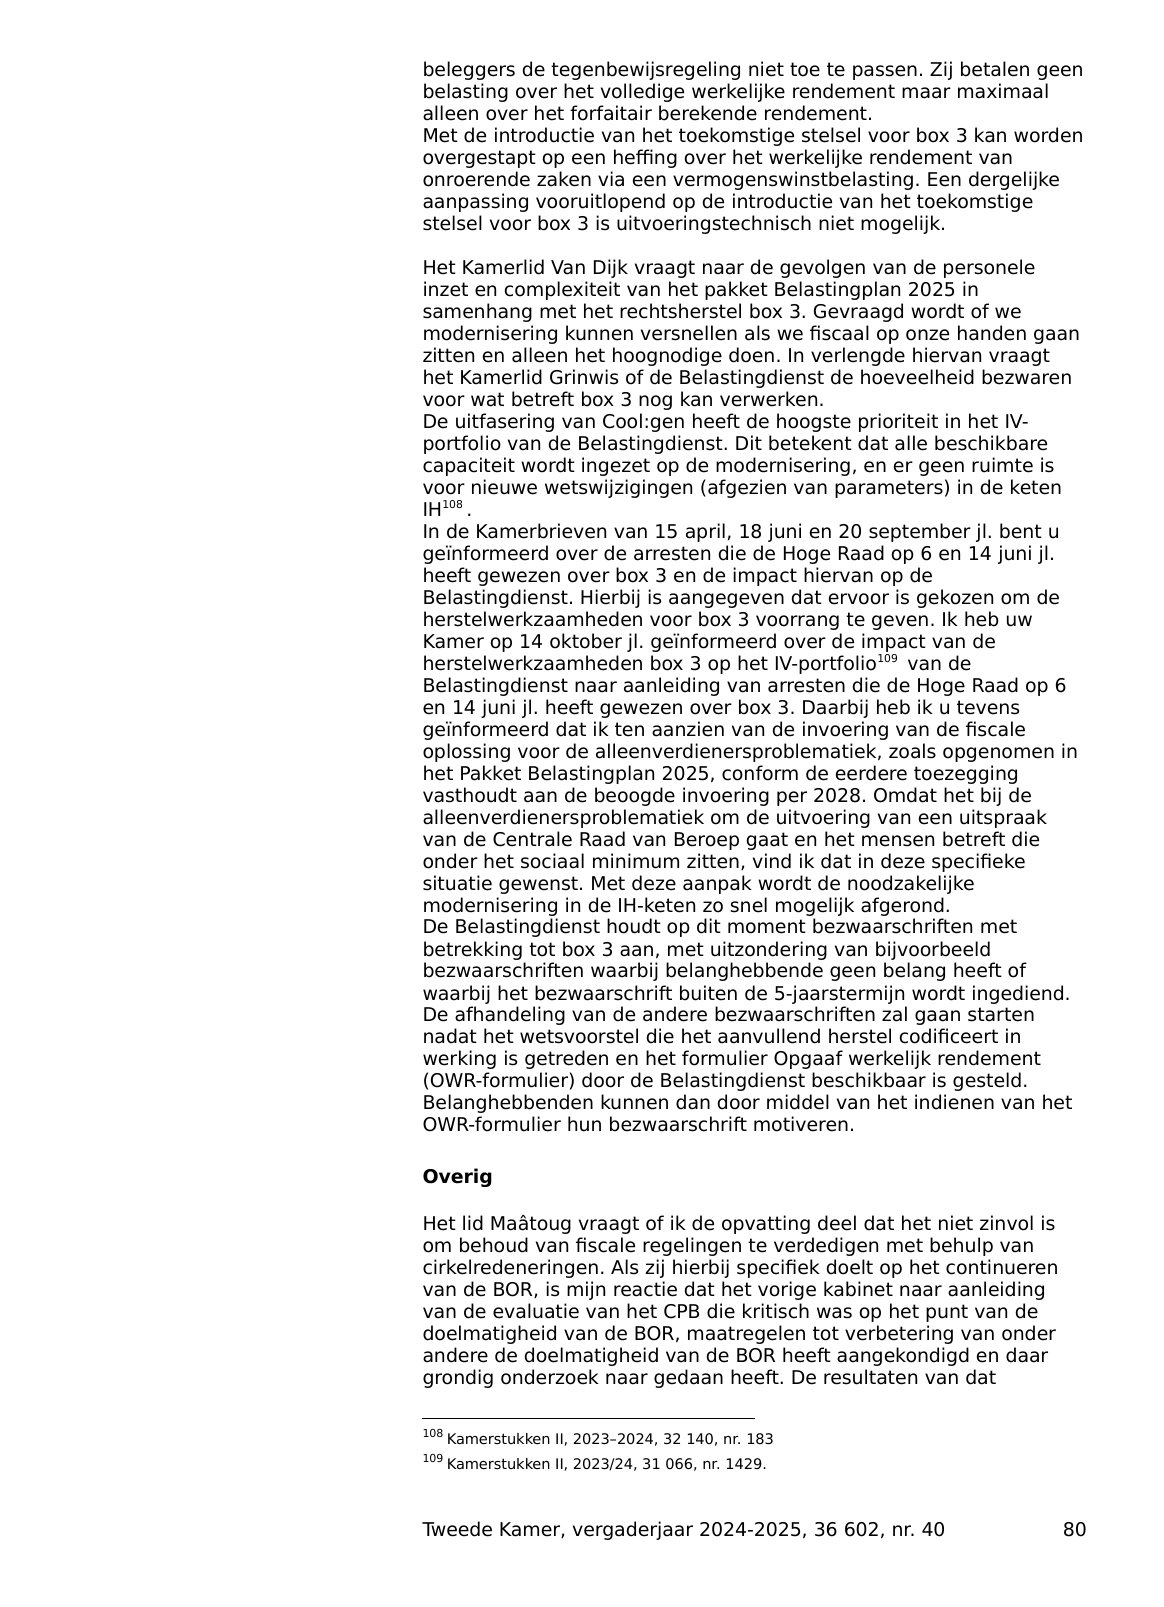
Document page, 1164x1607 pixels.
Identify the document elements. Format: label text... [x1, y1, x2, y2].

text De uitfasering van Cool:gen heeft de hoogste prioriteit in het IV-portfolio van de Belastingdienst. Dit betekent dat alle beschikbare capaciteit wordt ingezet op de modernisering, en er geen ruimte is voor nieuwe wetswijzigingen (afgezien van parameters) in de keten IH. [422, 411, 1087, 521]
text De Belastingdienst houdt op dit moment bezwaarschriften met betrekking tot box 3 aan, met uitzondering van bijvoorbeeld bezwaarschriften waarbij belanghebbende geen belang heeft of waarbij het bezwaarschrift buiten de 5-jaarstermijn wordt ingediend. De afhandeling van de andere bezwaarschriften zal gaan starten nadat het wetsvoorstel die het aanvullend herstel codificeert in werking is getreden en het formulier Opgaaf werkelijk rendement (OWR-formulier) door de Belastingdienst beschikbaar is gesteld. Belanghebbenden kunnen dan door middel van het indienen van het OWR-formulier hun bezwaarschrift motiveren. [422, 916, 1087, 1136]
subtitle Overig [422, 1166, 1087, 1188]
text Het lid Maâtoug vraagt of ik de opvatting deel dat het niet zinvol is om behoud van fiscale regelingen te verdedigen met behulp van cirkelredeneringen. Als zij hierbij specifiek doelt op het continueren van de BOR, is mijn reactie dat het vorige kabinet naar aanleiding van de evaluatie van het CPB die kritisch was op het punt van de doelmatigheid van de BOR, maatregelen tot verbetering van onder andere de doelmatigheid van de BOR heeft aangekondigd en daar grondig onderzoek naar gedaan heeft. De resultaten van dat [422, 1213, 1087, 1389]
text Kamerstukken II, 2023–2024, 32 140, nr. 183 [422, 1427, 1087, 1449]
text beleggers de tegenbewijsregeling niet toe te passen. Zij betalen geen belasting over het volledige werkelijke rendement maar maximaal alleen over het forfaitair berekende rendement. [422, 59, 1087, 125]
text In de Kamerbrieven van 15 april, 18 juni en 20 september jl. bent u geïnformeerd over de arresten die de Hoge Raad op 6 en 14 juni jl. heeft gewezen over box 3 en de impact hiervan op de Belastingdienst. Hierbij is aangegeven dat ervoor is gekozen om de herstelwerkzaamheden voor box 3 voorrang te geven. Ik heb uw Kamer op 14 oktober jl. geïnformeerd over de impact van de herstelwerkzaamheden box 3 op het IV-portfolio van de Belastingdienst naar aanleiding van arresten die de Hoge Raad op 6 en 14 juni jl. heeft gewezen over box 3. Daarbij heb ik u tevens geïnformeerd dat ik ten aanzien van de invoering van de fiscale oplossing voor de alleenverdienersproblematiek, zoals opgenomen in het Pakket Belastingplan 2025, conform de eerdere toezegging vasthoudt aan de beoogde invoering per 2028. Omdat het bij de alleenverdienersproblematiek om de uitvoering van een uitspraak van de Centrale Raad van Beroep gaat en het mensen betreft die onder het sociaal minimum zitten, vind ik dat in deze specifieke situatie gewenst. Met deze aanpak wordt de noodzakelijke modernisering in de IH-keten zo snel mogelijk afgerond. [422, 521, 1087, 916]
text Het Kamerlid Van Dijk vraagt naar de gevolgen van de personele inzet en complexiteit van het pakket Belastingplan 2025 in samenhang met het rechtsherstel box 3. Gevraagd wordt of we modernisering kunnen versnellen als we fiscaal op onze handen gaan zitten en alleen het hoognodige doen. In verlengde hiervan vraagt het Kamerlid Grinwis of de Belastingdienst de hoeveelheid bezwaren voor wat betreft box 3 nog kan verwerken. [422, 257, 1087, 411]
text Kamerstukken II, 2023/24, 31 066, nr. 1429. [422, 1452, 1087, 1474]
text Met de introductie van het toekomstige stelsel voor box 3 kan worden overgestapt op een heffing over het werkelijke rendement van onroerende zaken via een vermogenswinstbelasting. Een dergelijke aanpassing vooruitlopend op de introductie van het toekomstige stelsel voor box 3 is uitvoeringstechnisch niet mogelijk. [422, 125, 1087, 235]
